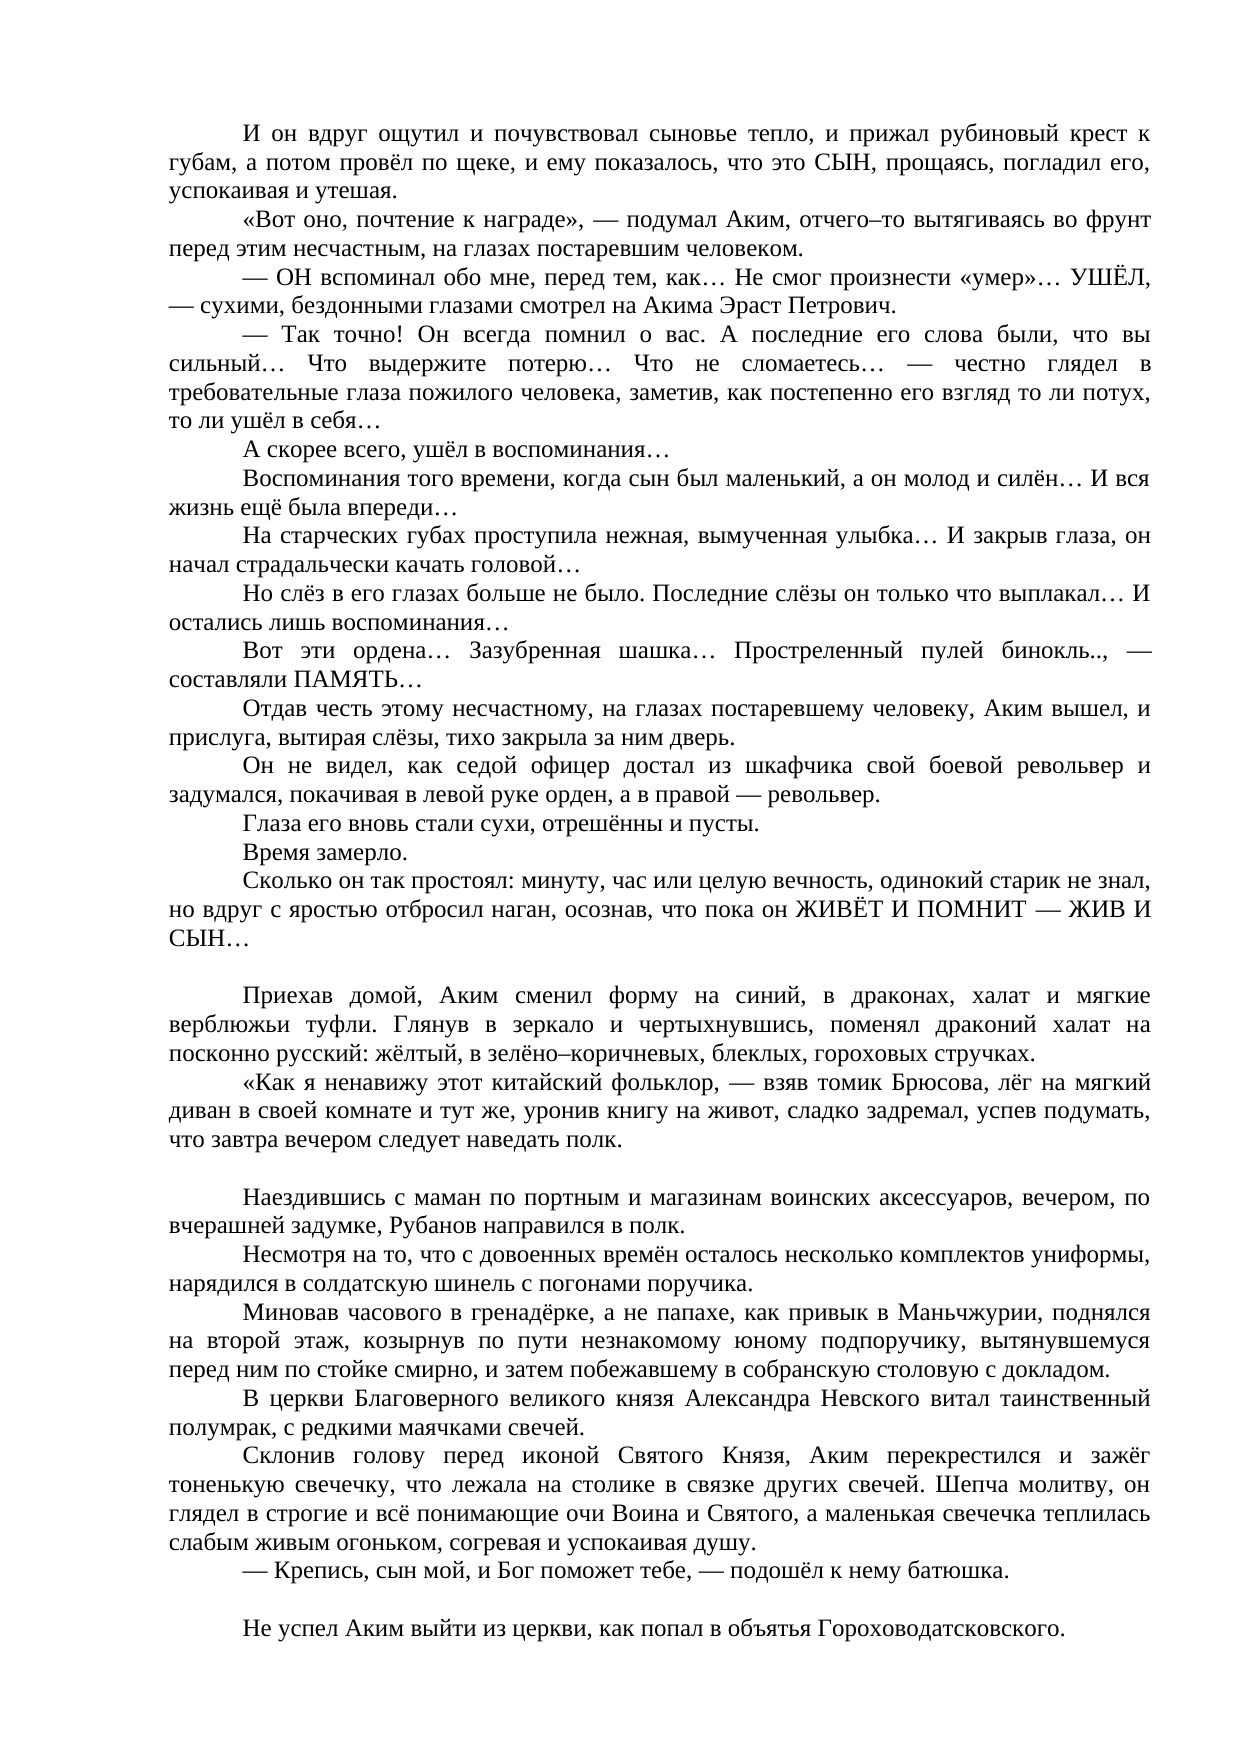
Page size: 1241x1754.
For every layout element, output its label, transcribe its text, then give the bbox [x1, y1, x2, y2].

text Миновав часового в гренадёрке, а не папахе, как привык в Маньчжурии, поднялся на второй этаж, козырнув по пути незнакомому юному подпоручику, вытянувшемуся перед ним по стойке смирно, и затем побежавшему в собранскую столовую с докладом. [169, 1297, 1152, 1383]
text Отдав честь этому несчастному, на глазах постаревшему человеку, Аким вышел, и прислуга, вытирая слёзы, тихо закрыла за ним дверь. [169, 693, 1152, 751]
text — ОН вспоминал обо мне, перед тем, как… Не смог произнести «умер»… УШЁЛ, — сухими, бездонными глазами смотрел на Акима Эраст Петрович. [169, 262, 1152, 319]
text На старческих губах проступила нежная, вымученная улыбка… И закрыв глаза, он начал страдальчески качать головой… [169, 521, 1152, 578]
text Время замерло. [169, 837, 1152, 866]
text «Вот оно, почтение к награде», — подумал Аким, отчего–то вытягиваясь во фрунт перед этим несчастным, на глазах постаревшим человеком. [169, 204, 1152, 262]
text Вот эти ордена… Зазубренная шашка… Простреленный пулей бинокль.., — составляли ПАМЯТЬ… [169, 636, 1152, 693]
text Но слёз в его глазах больше не было. Последние слёзы он только что выплакал… И остались лишь воспоминания… [169, 578, 1152, 636]
text Он не видел, как седой офицер достал из шкафчика свой боевой револьвер и задумался, покачивая в левой руке орден, а в правой — револьвер. [169, 751, 1152, 808]
text Наездившись с маман по портным и магазинам воинских аксессуаров, вечером, по вчерашней задумке, Рубанов направился в полк. [169, 1182, 1152, 1239]
text Приехав домой, Аким сменил форму на синий, в драконах, халат и мягкие верблюжьи туфли. Глянув в зеркало и чертыхнувшись, поменял драконий халат на посконно русский: жёлтый, в зелёно–коричневых, блеклых, гороховых стручках. [169, 981, 1152, 1067]
text Сколько он так простоял: минуту, час или целую вечность, одинокий старик не знал, но вдруг с яростью отбросил наган, осознав, что пока он ЖИВЁТ И ПОМНИТ — ЖИВ И СЫН… [169, 866, 1152, 952]
text В церкви Благоверного великого князя Александра Невского витал таинственный полумрак, с редкими маячками свечей. [169, 1383, 1152, 1441]
text Не успел Аким выйти из церкви, как попал в объятья Гороховодатсковского. [169, 1613, 1152, 1642]
text Глаза его вновь стали сухи, отрешённы и пусты. [169, 808, 1152, 837]
text «Как я ненавижу этот китайский фольклор, — взяв томик Брюсова, лёг на мягкий диван в своей комнате и тут же, уронив книгу на живот, сладко задремал, успев подумать, что завтра вечером следует наведать полк. [169, 1067, 1152, 1153]
text И он вдруг ощутил и почувствовал сыновье тепло, и прижал рубиновый крест к губам, а потом провёл по щеке, и ему показалось, что это СЫН, прощаясь, погладил его, успокаивая и утешая. [169, 118, 1152, 204]
text Несмотря на то, что с довоенных времён осталось несколько комплектов униформы, нарядился в солдатскую шинель с погонами поручика. [169, 1239, 1152, 1297]
text Склонив голову перед иконой Святого Князя, Аким перекрестился и зажёг тоненькую свечечку, что лежала на столике в связке других свечей. Шепча молитву, он глядел в строгие и всё понимающие очи Воина и Святого, а маленькая свечечка теплилась слабым живым огоньком, согревая и успокаивая душу. [169, 1441, 1152, 1556]
text А скорее всего, ушёл в воспоминания… [169, 434, 1152, 463]
text Воспоминания того времени, когда сын был маленький, а он молод и силён… И вся жизнь ещё была впереди… [169, 463, 1152, 521]
text — Крепись, сын мой, и Бог поможет тебе, — подошёл к нему батюшка. [169, 1556, 1152, 1584]
text — Так точно! Он всегда помнил о вас. А последние его слова были, что вы сильный… Что выдержите потерю… Что не сломаетесь… — честно глядел в требовательные глаза пожилого человека, заметив, как постепенно его взгляд то ли потух, то ли ушёл в себя… [169, 319, 1152, 434]
